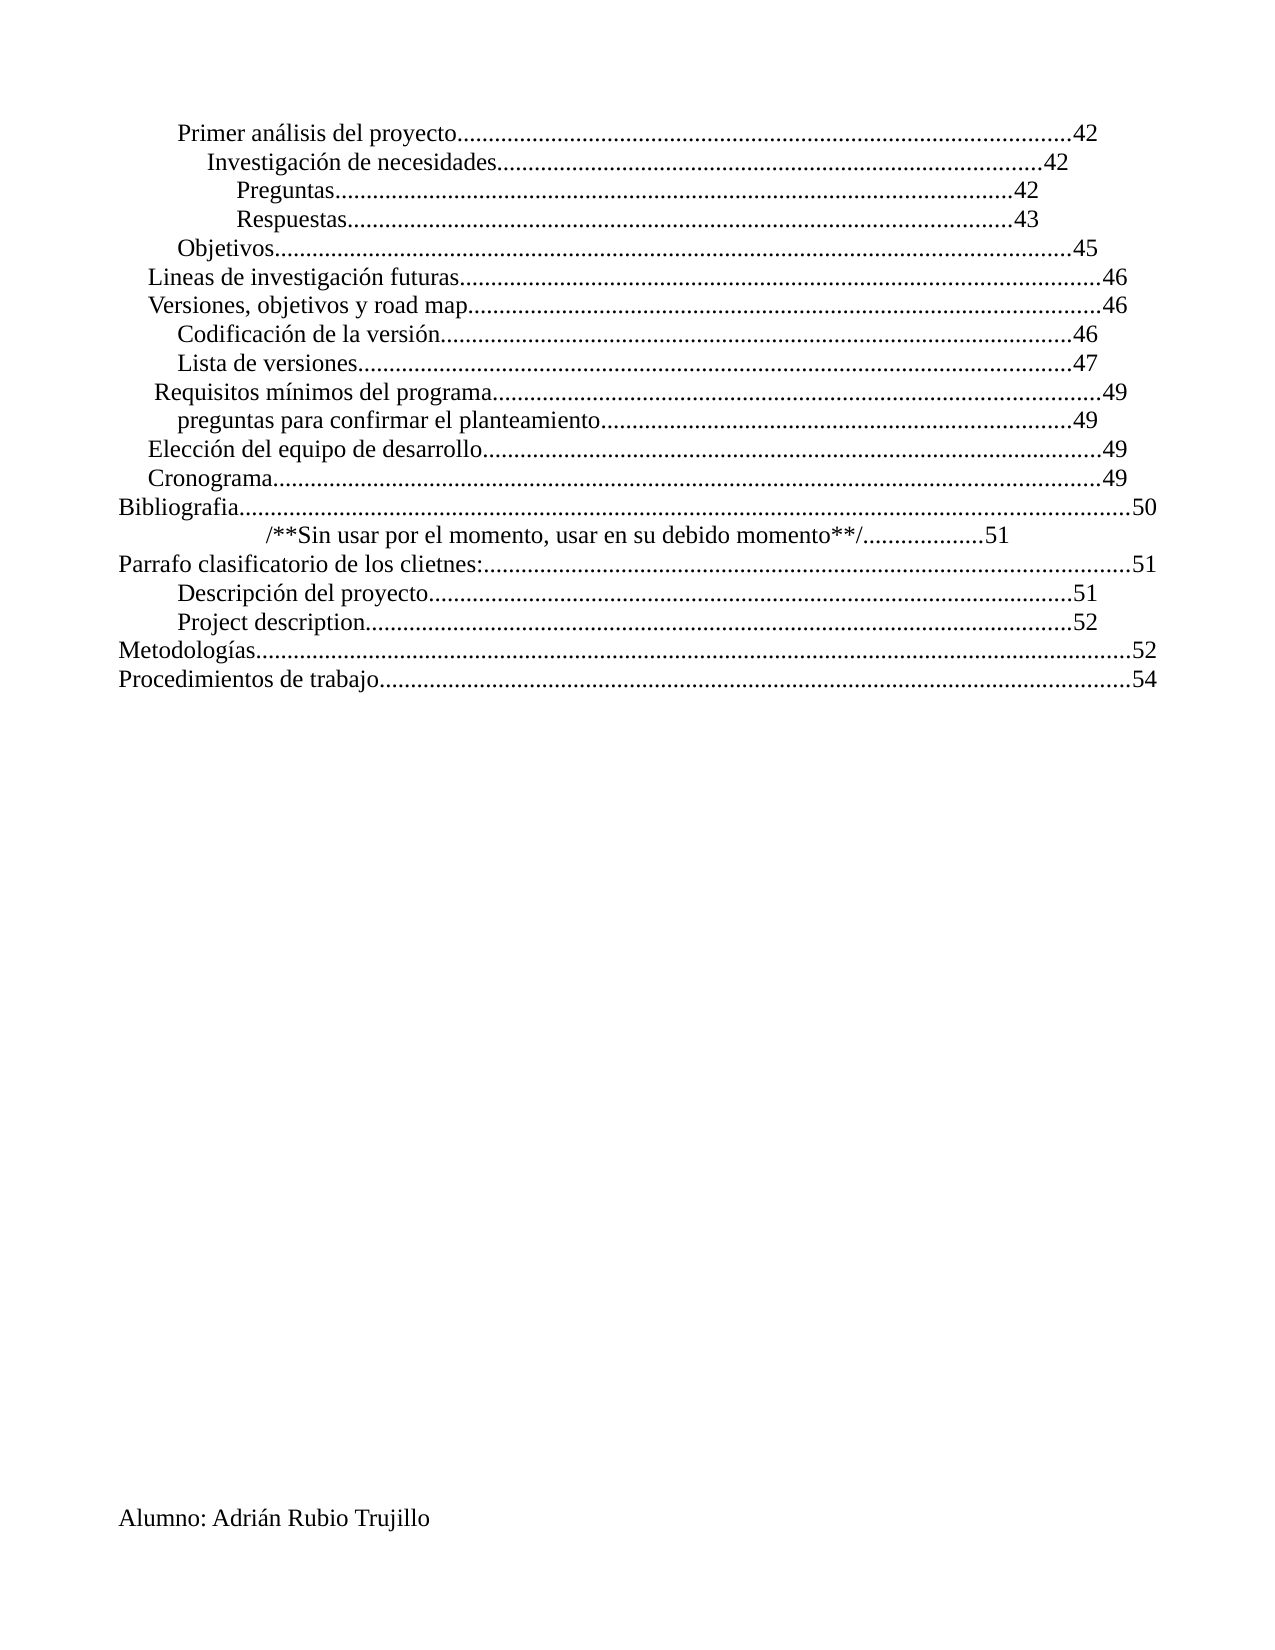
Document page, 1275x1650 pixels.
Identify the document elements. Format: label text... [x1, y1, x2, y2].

text Versiones, objetivos y road map 46 [148, 291, 1157, 319]
text Parrafo clasificatorio de los clietnes: 51 [118, 549, 1157, 578]
text Procedimientos de trabajo 54 [118, 664, 1157, 693]
text Descripción del proyecto 51 [177, 578, 1157, 607]
text Primer análisis del proyecto 42 [177, 118, 1157, 147]
text Respuestas 43 [236, 204, 1157, 233]
text Project description 52 [177, 607, 1157, 636]
text Requisitos mínimos del programa 49 [148, 377, 1157, 406]
text Cronograma 49 [148, 463, 1157, 492]
text Lineas de investigación futuras 46 [148, 262, 1157, 291]
text Preguntas 42 [236, 176, 1157, 204]
text Elección del equipo de desarrollo 49 [148, 434, 1157, 463]
text Objetivos 45 [177, 233, 1157, 262]
text Investigación de necesidades 42 [207, 147, 1157, 176]
text Codificación de la versión 46 [177, 319, 1157, 348]
text Bibliografia 50 [118, 492, 1157, 521]
text Lista de versiones 47 [177, 348, 1157, 377]
text Metodologías 52 [118, 636, 1157, 664]
text preguntas para confirmar el planteamiento 49 [177, 406, 1157, 434]
text /**Sin usar por el momento, usar en su debido momento**/ 51 [266, 521, 1157, 549]
